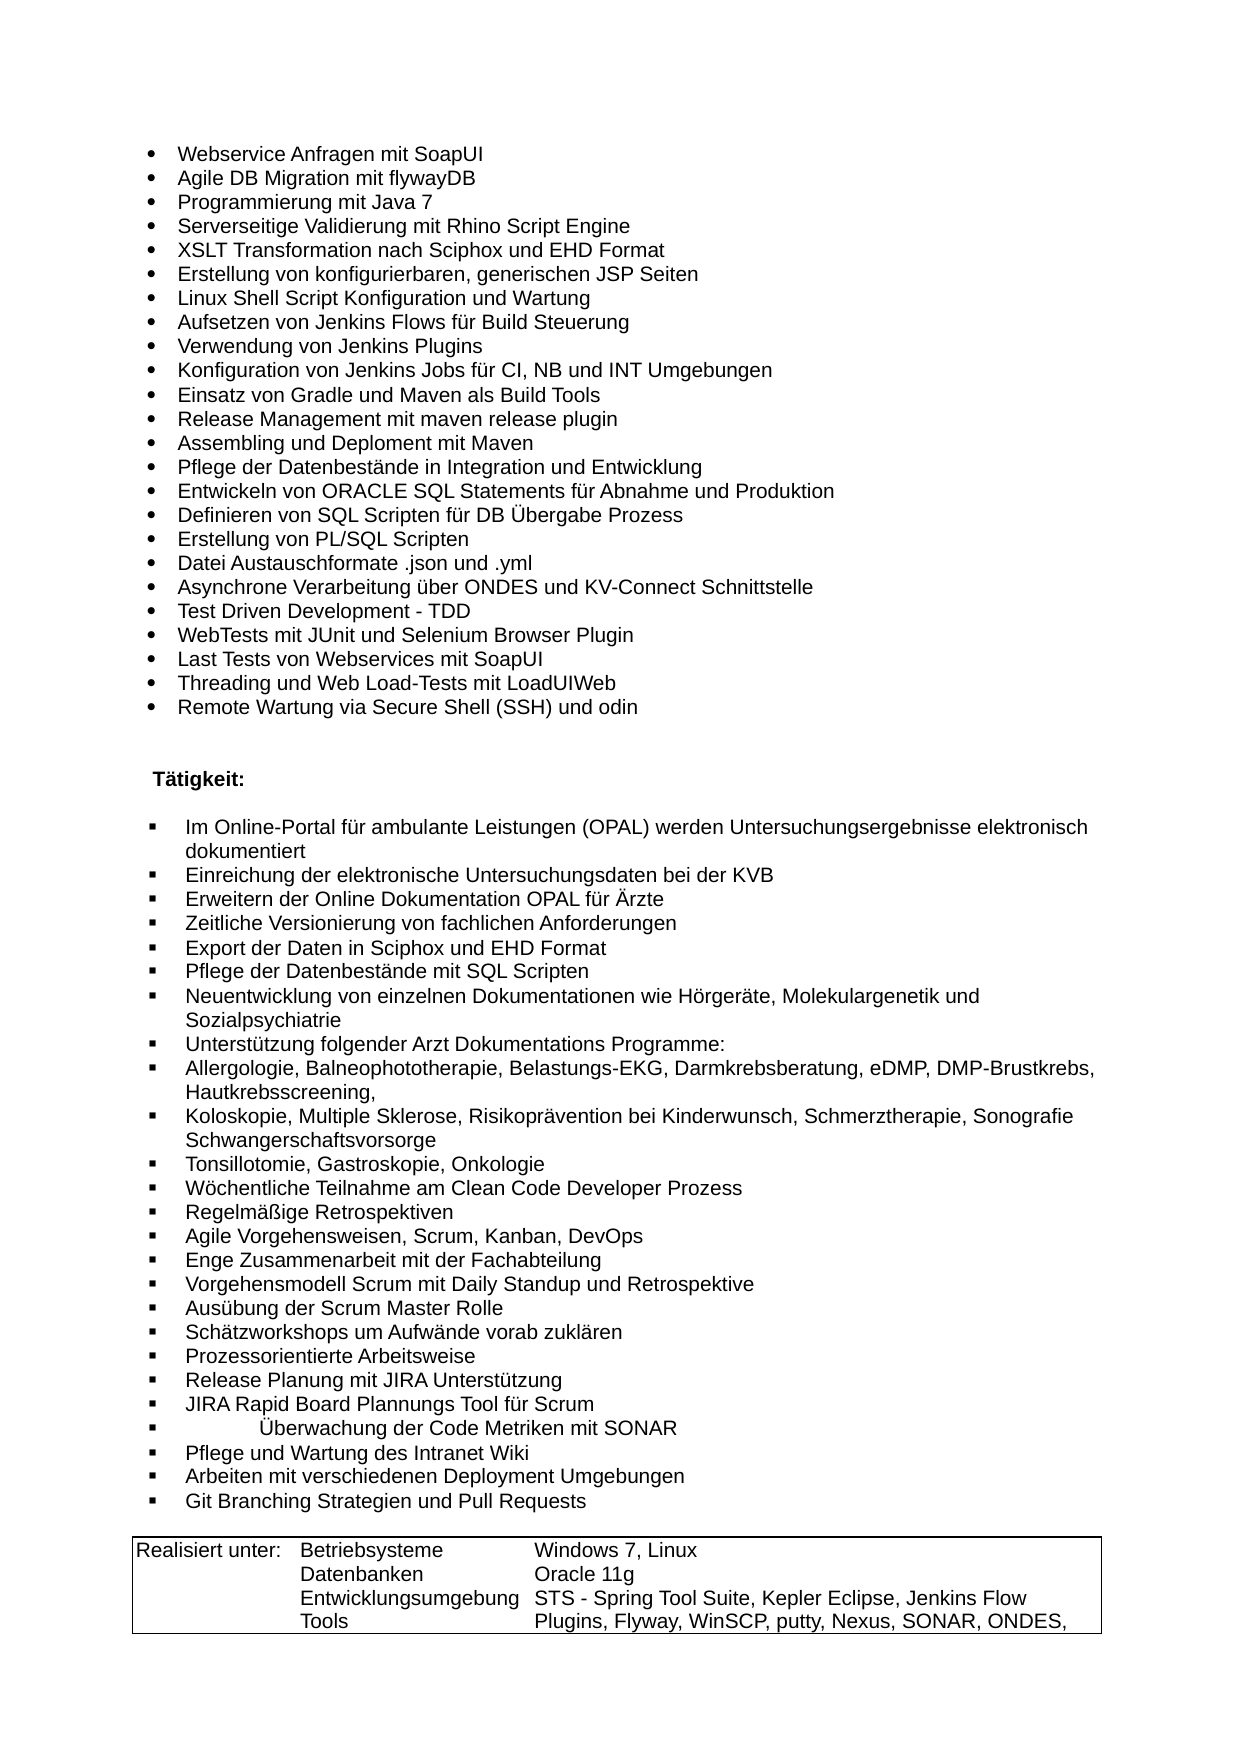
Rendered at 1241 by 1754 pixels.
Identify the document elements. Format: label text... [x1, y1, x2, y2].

table_cell [133, 1585, 297, 1633]
list Threading und Web Load-Tests mit LoadUIWeb [148, 671, 1110, 695]
list Zeitliche Versionierung von fachlichen Anforderungen [148, 911, 1110, 935]
list Git Branching Strategien und Pull Requests [148, 1488, 1110, 1512]
list Pflege der Datenbestände mit SQL Scripten [148, 959, 1110, 983]
list WebTests mit JUnit und Selenium Browser Plugin [148, 623, 1110, 647]
list Neuentwicklung von einzelnen Dokumentationen wie Hörgeräte, Molekulargenetik und Sozialpsychiatrie [148, 983, 1110, 1031]
list Linux Shell Script Konfiguration und Wartung [148, 286, 1110, 310]
list Export der Daten in Sciphox und EHD Format [148, 935, 1110, 959]
table_header Betriebsysteme Datenbanken [297, 1538, 531, 1585]
list Agile Vorgehensweisen, Scrum, Kanban, DevOps [148, 1224, 1110, 1248]
list Erstellung von PL/SQL Scripten [148, 527, 1110, 551]
list Enge Zusammenarbeit mit der Fachabteilung [148, 1248, 1110, 1272]
text Tätigkeit: [152, 767, 1110, 791]
list Release Planung mit JIRA Unterstützung [148, 1368, 1110, 1392]
list Serverseitige Validierung mit Rhino Script Engine [148, 214, 1110, 238]
list Last Tests von Webservices mit SoapUI [148, 647, 1110, 671]
list Datei Austauschformate .json und .yml [148, 551, 1110, 575]
list Programmierung mit Java 7 [148, 190, 1110, 214]
list Pflege und Wartung des Intranet Wiki [148, 1440, 1110, 1464]
list Überwachung der Code Metriken mit SONAR [148, 1416, 1110, 1440]
list Agile DB Migration mit flywayDB [148, 166, 1110, 190]
list Erstellung von konfigurierbaren, generischen JSP Seiten [148, 262, 1110, 286]
list Konfiguration von Jenkins Jobs für CI, NB und INT Umgebungen [148, 358, 1110, 382]
list Regelmäßige Retrospektiven [148, 1200, 1110, 1224]
list Test Driven Development - TDD [148, 599, 1110, 623]
list Einreichung der elektronische Untersuchungsdaten bei der KVB [148, 863, 1110, 887]
list Unterstützung folgender Arzt Dokumentations Programme: [148, 1031, 1110, 1056]
list Release Management mit maven release plugin [148, 406, 1110, 431]
list Webservice Anfragen mit SoapUI [148, 142, 1110, 166]
list Einsatz von Gradle und Maven als Build Tools [148, 382, 1110, 406]
list Tonsillotomie, Gastroskopie, Onkologie [148, 1152, 1110, 1176]
list Aufsetzen von Jenkins Flows für Build Steuerung [148, 310, 1110, 334]
table_cell STS - Spring Tool Suite, Kepler Eclipse, Jenkins Flow Plugins, Flyway, WinSCP, putty, Nexus, SONAR, ONDES, [531, 1585, 1101, 1633]
list Schätzworkshops um Aufwände vorab zuklären [148, 1320, 1110, 1344]
table_header Windows 7, Linux Oracle 11g [531, 1538, 1101, 1585]
list Arbeiten mit verschiedenen Deployment Umgebungen [148, 1464, 1110, 1488]
list Ausübung der Scrum Master Rolle [148, 1296, 1110, 1320]
list Im Online-Portal für ambulante Leistungen (OPAL) werden Untersuchungsergebnisse elektronisch dokumentiert [148, 815, 1110, 863]
list Wöchentliche Teilnahme am Clean Code Developer Prozess [148, 1176, 1110, 1200]
list Erweitern der Online Dokumentation OPAL für Ärzte [148, 887, 1110, 911]
list Verwendung von Jenkins Plugins [148, 334, 1110, 358]
list Remote Wartung via Secure Shell (SSH) und odin [148, 695, 1110, 719]
list Prozessorientierte Arbeitsweise [148, 1344, 1110, 1368]
list Vorgehensmodell Scrum mit Daily Standup und Retrospektive [148, 1272, 1110, 1296]
list Entwickeln von ORACLE SQL Statements für Abnahme und Produktion [148, 479, 1110, 503]
list XSLT Transformation nach Sciphox und EHD Format [148, 238, 1110, 262]
table_header Realisiert unter: [133, 1538, 297, 1585]
list Pflege der Datenbestände in Integration und Entwicklung [148, 454, 1110, 479]
table_cell Entwicklungsumgebung Tools [297, 1585, 531, 1633]
list Koloskopie, Multiple Sklerose, Risikoprävention bei Kinderwunsch, Schmerztherapie, Sonografie Schwangerschaftsvorsorge [148, 1103, 1110, 1152]
list Allergologie, Balneophototherapie, Belastungs-EKG, Darmkrebsberatung, eDMP, DMP-Brustkrebs, Hautkrebsscreening, [148, 1056, 1110, 1103]
list Asynchrone Verarbeitung über ONDES und KV-Connect Schnittstelle [148, 575, 1110, 599]
list Definieren von SQL Scripten für DB Übergabe Prozess [148, 503, 1110, 527]
list Assembling und Deploment mit Maven [148, 431, 1110, 454]
list JIRA Rapid Board Plannungs Tool für Scrum [148, 1392, 1110, 1416]
